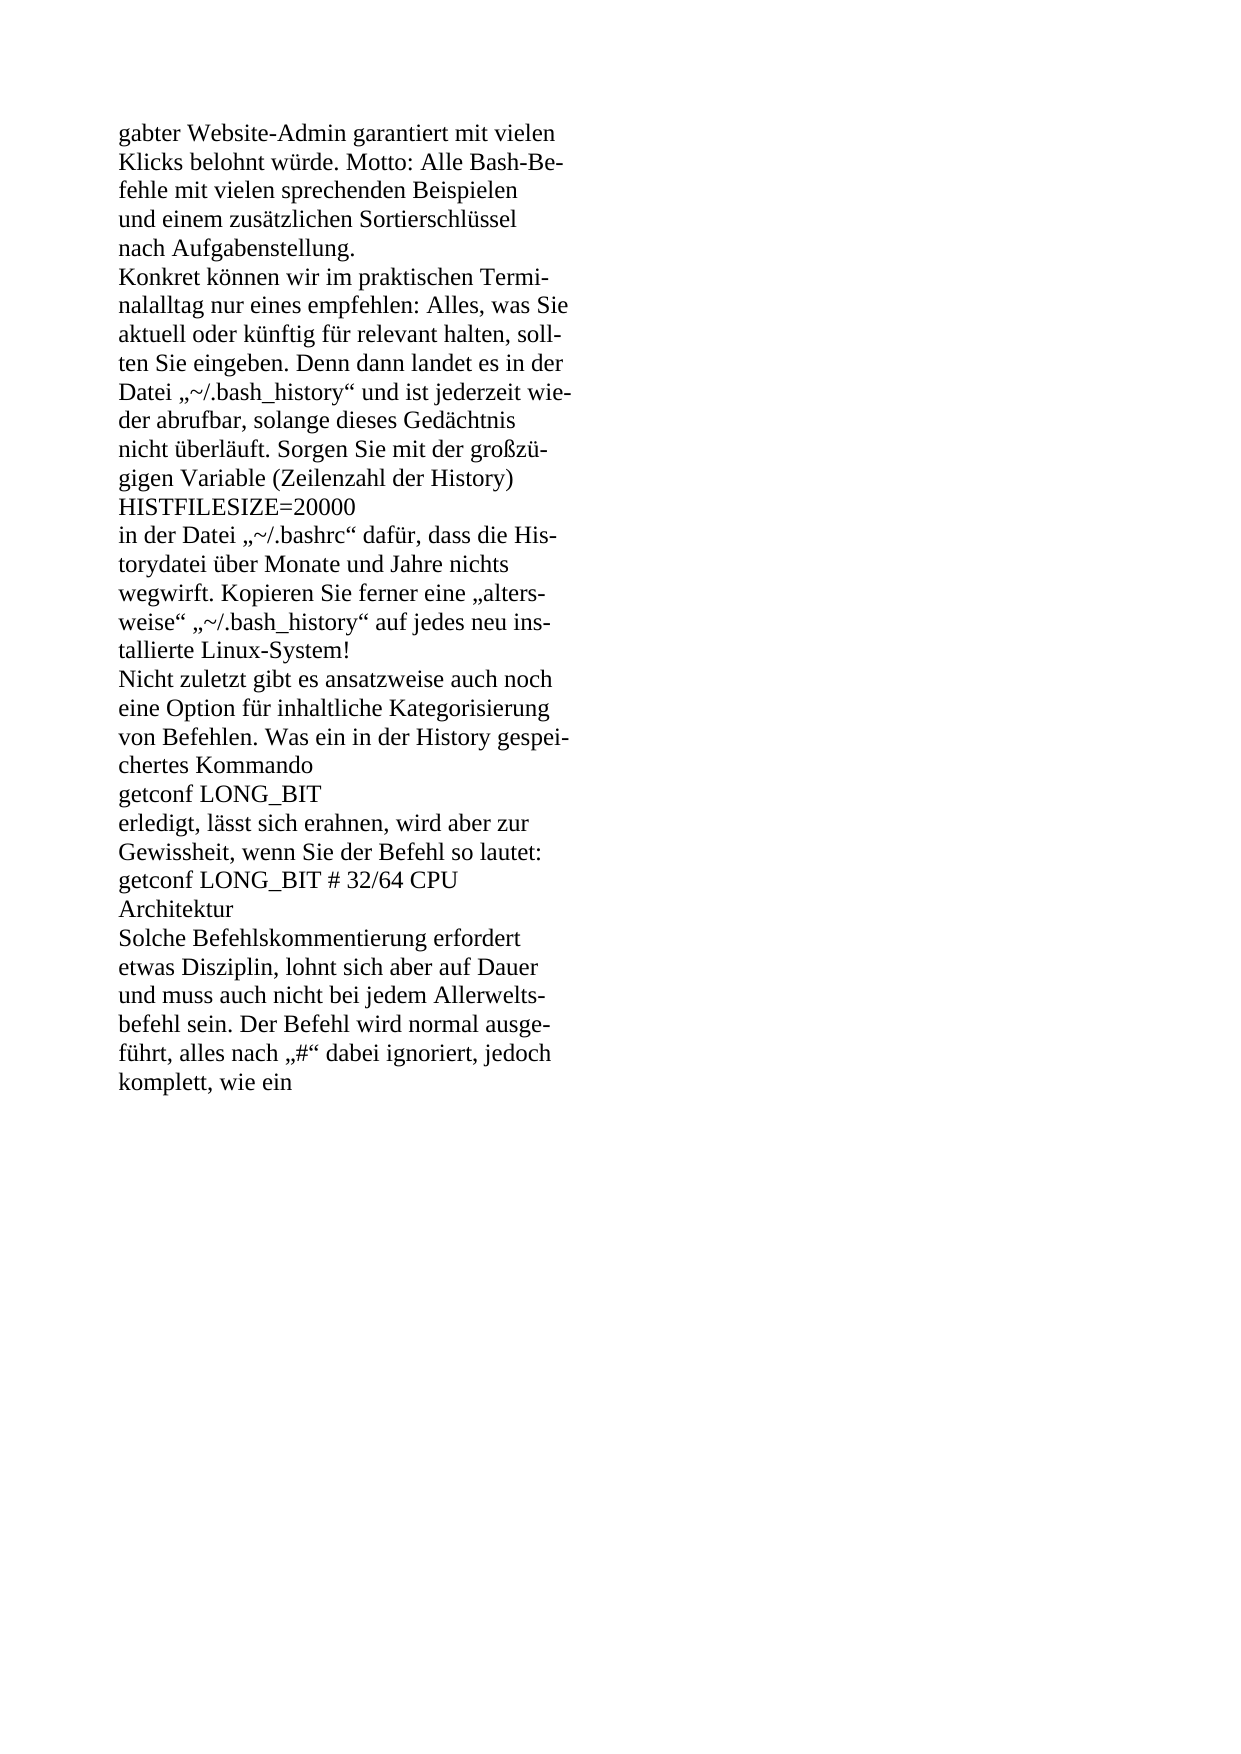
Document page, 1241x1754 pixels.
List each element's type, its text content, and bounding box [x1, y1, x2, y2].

text und einem zusätzlichen Sortierschlüssel [118, 204, 1122, 233]
text ten Sie eingeben. Denn dann landet es in der [118, 348, 1122, 377]
text Gewissheit, wenn Sie der Befehl so lautet: [118, 837, 1122, 866]
text aktuell oder künftig für relevant halten, soll- [118, 319, 1122, 348]
text torydatei über Monate und Jahre nichts [118, 549, 1122, 578]
text befehl sein. Der Befehl wird normal ausge- [118, 1009, 1122, 1038]
text Datei „~/.bash_history“ und ist jederzeit wie- [118, 377, 1122, 406]
text wegwirft. Kopieren Sie ferner eine „alters- [118, 578, 1122, 607]
text eine Option für inhaltliche Kategorisierung [118, 693, 1122, 722]
text getconf LONG_BIT [118, 779, 1122, 808]
text HISTFILESIZE=20000 [118, 492, 1122, 521]
text gabter Website-Admin garantiert mit vielen [118, 118, 1122, 147]
text nach Aufgabenstellung. [118, 233, 1122, 262]
text chertes Kommando [118, 751, 1122, 779]
text und muss auch nicht bei jedem Allerwelts- [118, 981, 1122, 1009]
text Konkret können wir im praktischen Termi- [118, 262, 1122, 291]
text fehle mit vielen sprechenden Beispielen [118, 176, 1122, 204]
text getconf LONG_BIT # 32/64 CPU [118, 866, 1122, 894]
text nalalltag nur eines empfehlen: Alles, was Sie [118, 291, 1122, 319]
text erledigt, lässt sich erahnen, wird aber zur [118, 808, 1122, 837]
text Klicks belohnt würde. Motto: Alle Bash-Be- [118, 147, 1122, 176]
text nicht überläuft. Sorgen Sie mit der großzü- [118, 434, 1122, 463]
text gigen Variable (Zeilenzahl der History) [118, 463, 1122, 492]
text führt, alles nach „#“ dabei ignoriert, jedoch [118, 1038, 1122, 1067]
text Architektur [118, 894, 1122, 923]
text von Befehlen. Was ein in der History gespei- [118, 722, 1122, 751]
text komplett, wie ein [118, 1067, 1122, 1096]
text in der Datei „~/.bashrc“ dafür, dass die His- [118, 521, 1122, 549]
text der abrufbar, solange dieses Gedächtnis [118, 406, 1122, 434]
text weise“ „~/.bash_history“ auf jedes neu ins- [118, 607, 1122, 636]
text Solche Befehlskommentierung erfordert [118, 923, 1122, 952]
text Nicht zuletzt gibt es ansatzweise auch noch [118, 664, 1122, 693]
text tallierte Linux-System! [118, 636, 1122, 664]
text etwas Disziplin, lohnt sich aber auf Dauer [118, 952, 1122, 981]
